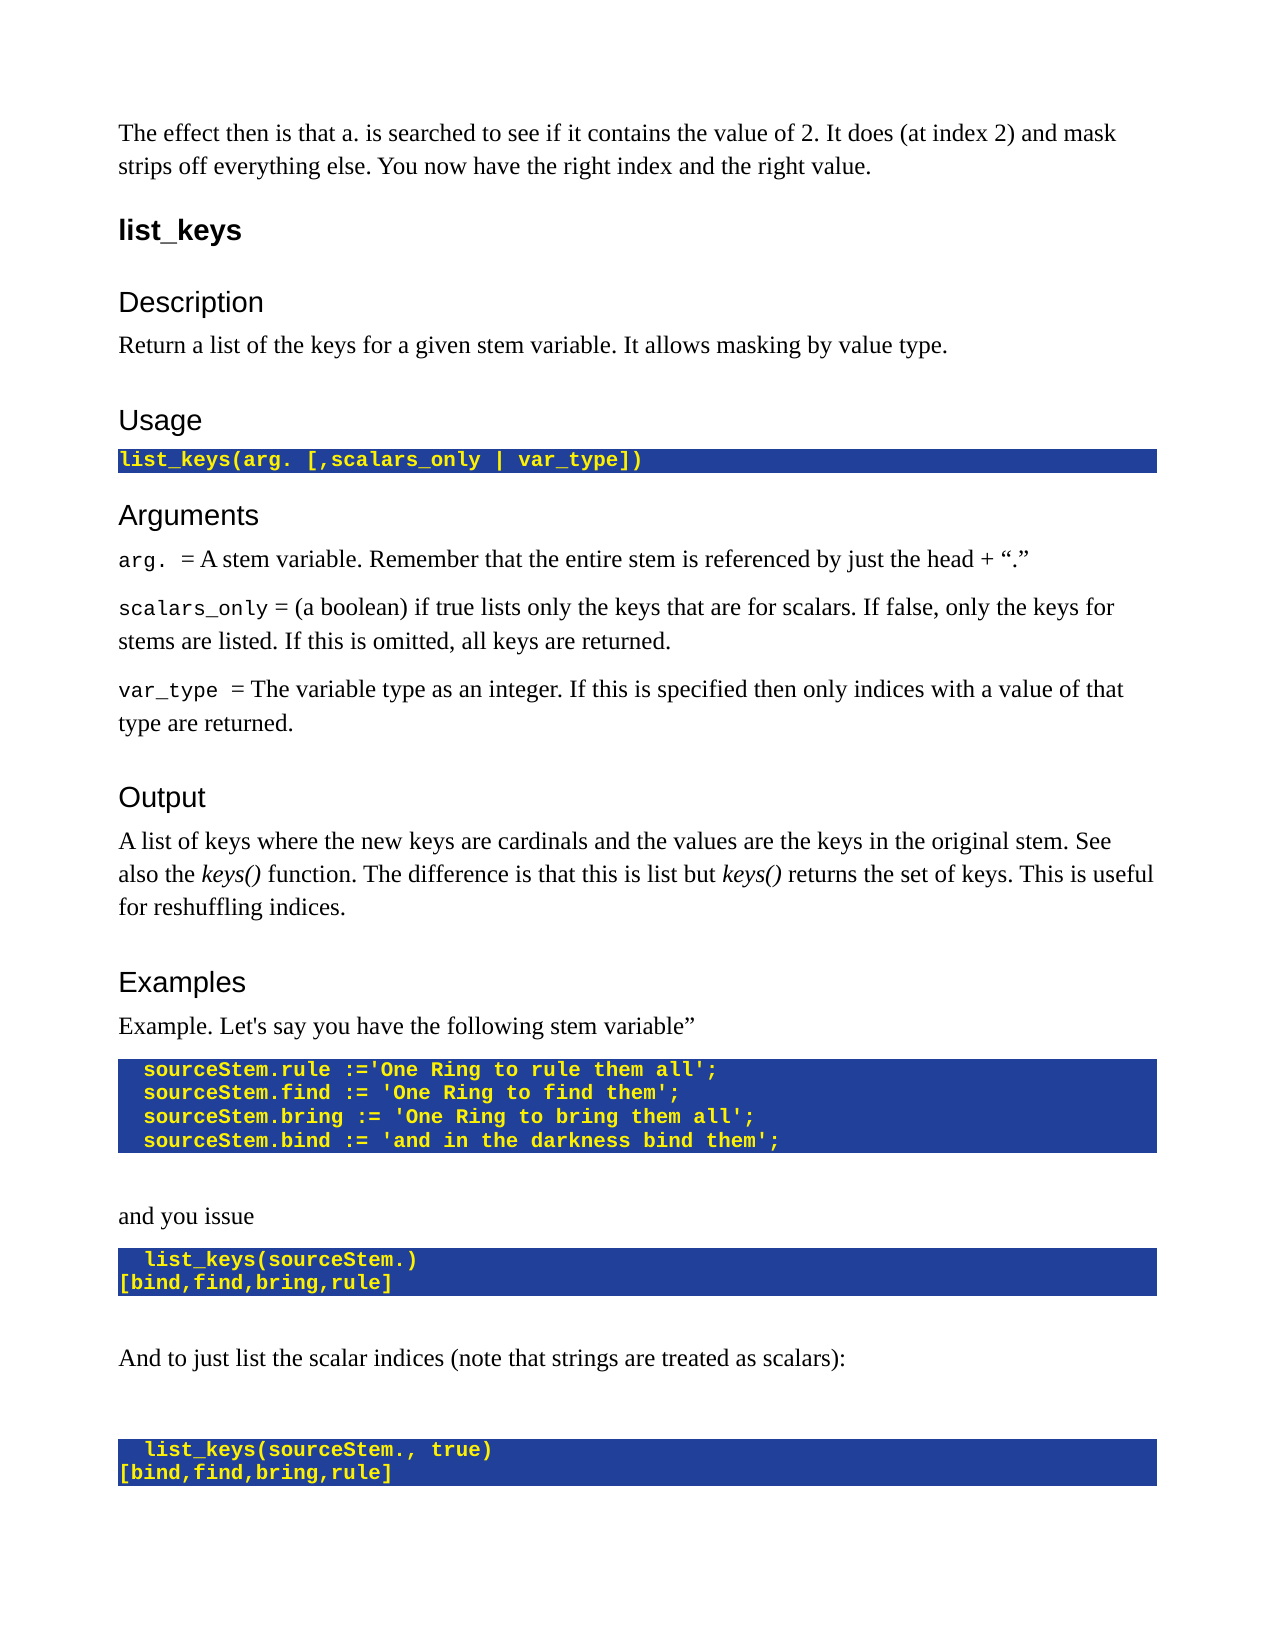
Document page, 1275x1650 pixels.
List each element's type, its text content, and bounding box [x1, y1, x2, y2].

text list_keys(sourceStem.) [118, 1248, 1157, 1272]
text [bind,find,bring,rule] [118, 1462, 1157, 1486]
text sourceStem.rule :='One Ring to rule them all'; [118, 1059, 1157, 1082]
subtitle Output [118, 780, 1157, 814]
text arg. = A stem variable. Remember that the entire stem is referenced by just the head + “.” [118, 544, 1157, 573]
text sourceStem.find := 'One Ring to find them'; [118, 1082, 1157, 1106]
text And to just list the scalar indices (note that strings are treated as scalars): [118, 1343, 1157, 1372]
text sourceStem.bind := 'and in the darkness bind them'; [118, 1130, 1157, 1153]
text A list of keys where the new keys are cardinals and the values are the keys in the original stem. See also the keys() function. The difference is that this is list but keys() returns the set of keys. This is useful for reshuffling indices. [118, 826, 1157, 921]
subtitle Examples [118, 965, 1157, 999]
text sourceStem.bring := 'One Ring to bring them all'; [118, 1106, 1157, 1130]
subtitle Arguments [118, 498, 1157, 531]
subtitle Description [118, 284, 1157, 318]
text The effect then is that a. is searched to see if it contains the value of 2. It does (at index 2) and mask strips off everything else. You now have the right index and the right value. [118, 118, 1157, 180]
text list_keys(sourceStem., true) [118, 1439, 1157, 1462]
text list_keys(arg. [,scalars_only | var_type]) [118, 449, 1157, 473]
text and you issue [118, 1201, 1157, 1230]
subtitle list_keys [118, 213, 1157, 247]
subtitle Usage [118, 403, 1157, 437]
text var_type = The variable type as an integer. If this is specified then only indices with a value of that type are returned. [118, 674, 1157, 737]
text scalars_only = (a boolean) if true lists only the keys that are for scalars. If false, only the keys for stems are listed. If this is omitted, all keys are returned. [118, 592, 1157, 655]
text [bind,find,bring,rule] [118, 1272, 1157, 1296]
text Example. Let's say you have the following stem variable” [118, 1011, 1157, 1040]
text Return a list of the keys for a given stem variable. It allows masking by value type. [118, 331, 1157, 359]
